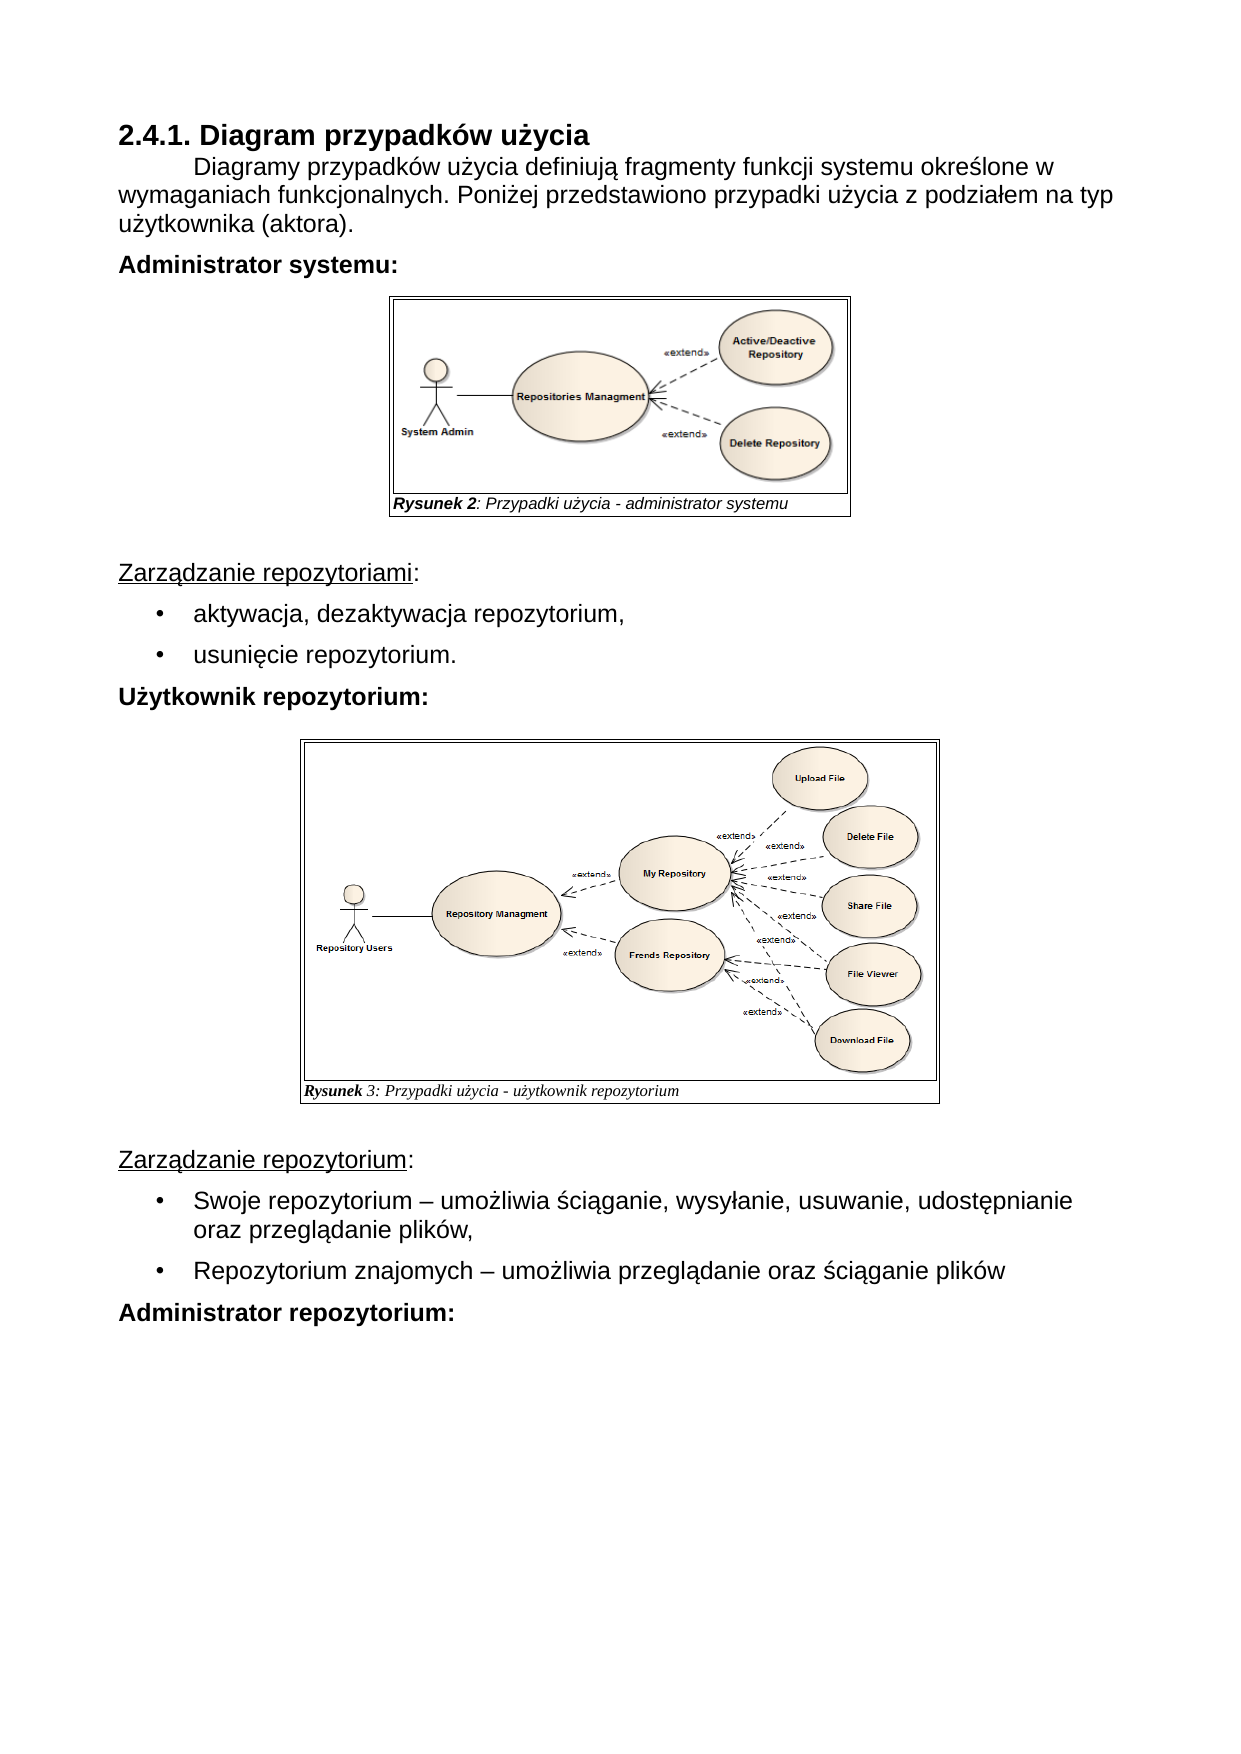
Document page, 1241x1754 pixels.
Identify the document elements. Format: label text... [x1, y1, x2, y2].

text Administrator systemu: [118, 250, 1122, 279]
subtitle Diagram przypadków użycia [118, 118, 1122, 152]
text Zarządzanie repozytoriami: [118, 558, 1122, 587]
text Administrator repozytorium: [118, 1298, 1122, 1326]
text Użytkownik repozytorium: [118, 682, 1122, 711]
list usunięcie repozytorium. [156, 641, 1122, 669]
picture [307, 745, 934, 1078]
list aktywacja, dezaktywacja repozytorium, [156, 599, 1122, 628]
text Zarządzanie repozytorium: [118, 1145, 1122, 1174]
list Repozytorium znajomych – umożliwia przeglądanie oraz ściąganie plików [156, 1256, 1122, 1285]
text Rysunek 2: Przypadki użycia - administrator systemu [393, 494, 847, 513]
text Diagramy przypadków użycia definiują fragmenty funkcji systemu określone w wymaganiach funkcjonalnych. Poniżej przedstawiono przypadki użycia z podziałem na typ użytkownika (aktora). [118, 152, 1122, 238]
text Rysunek 3: Przypadki użycia - użytkownik repozytorium [303, 1078, 937, 1100]
list Swoje repozytorium – umożliwia ściąganie, wysyłanie, usuwanie, udostępnianie oraz przeglądanie plików, [156, 1186, 1122, 1244]
picture [396, 302, 844, 491]
text [394, 300, 847, 493]
